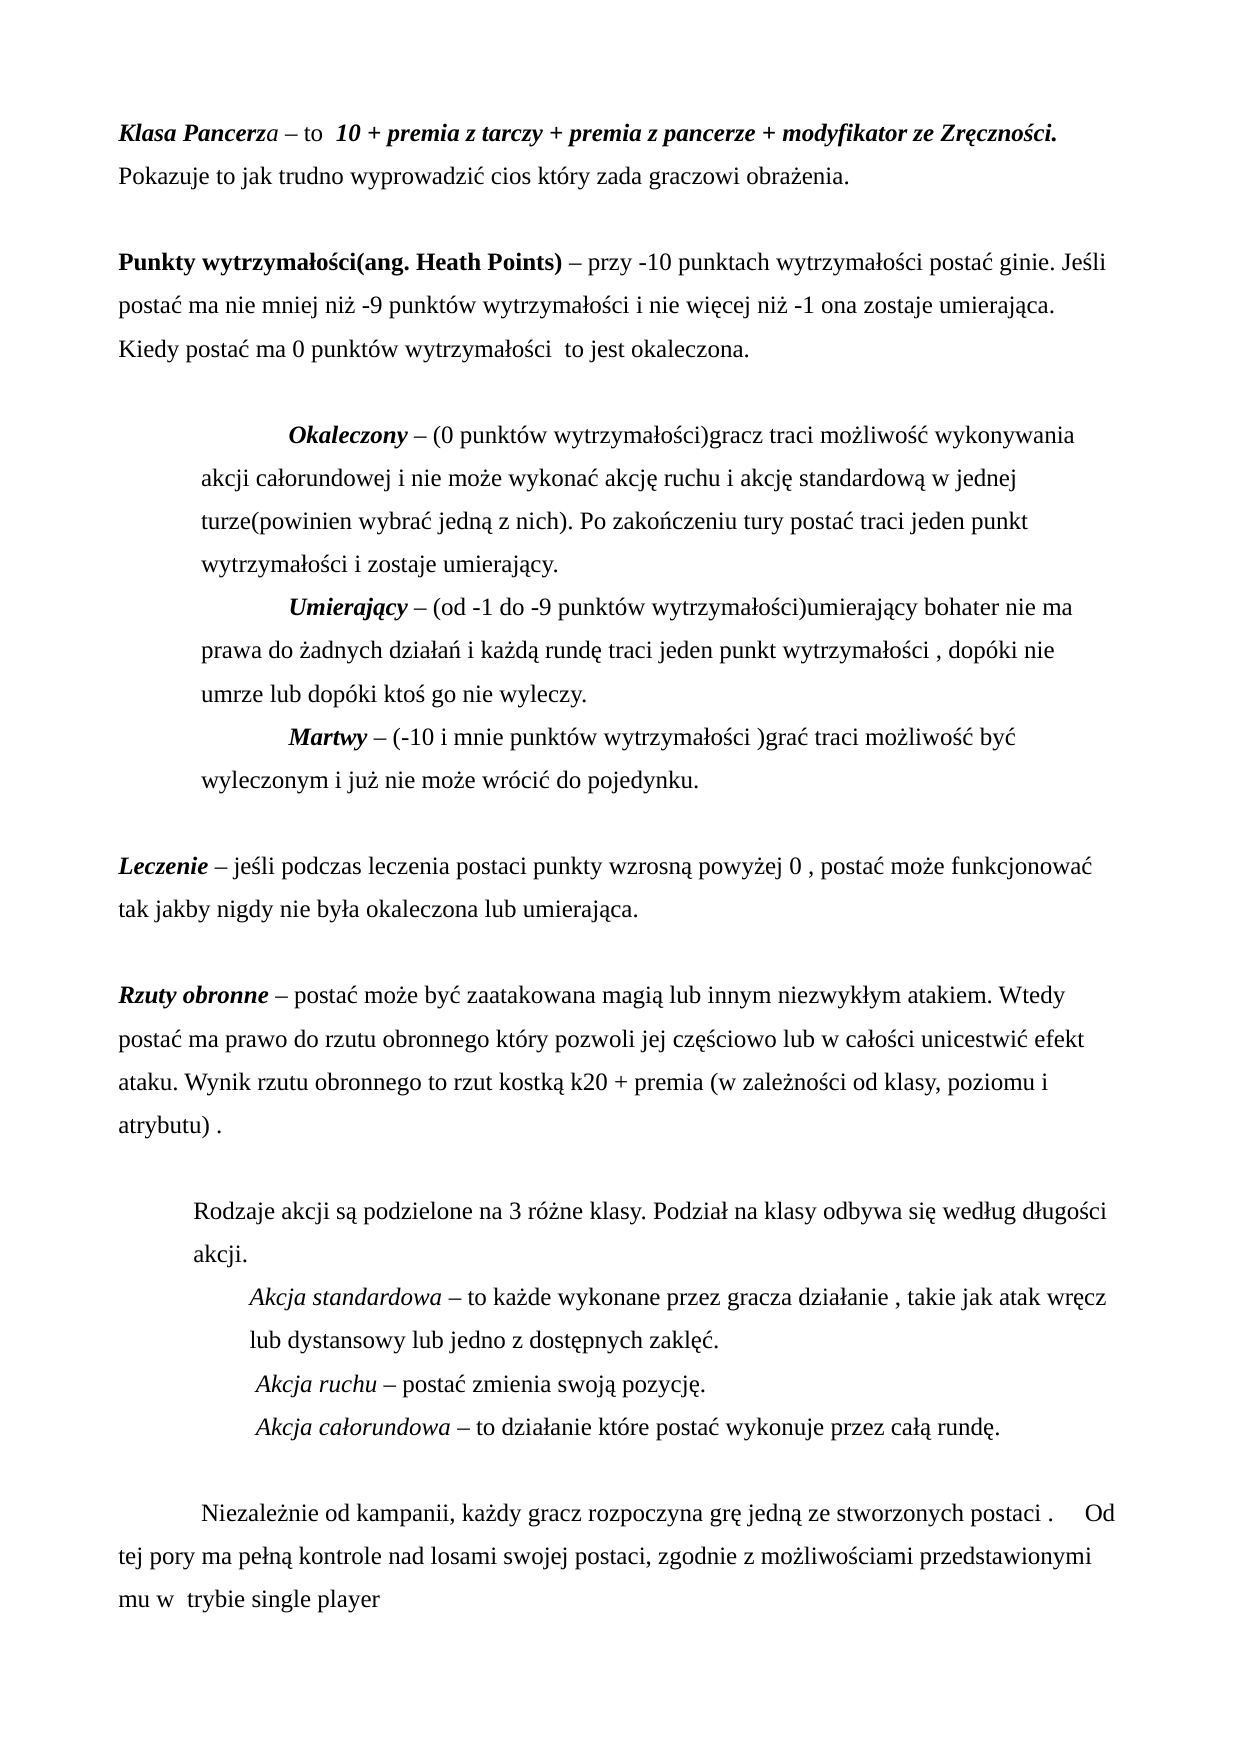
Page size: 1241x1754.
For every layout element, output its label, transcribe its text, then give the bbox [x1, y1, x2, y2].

text Rodzaje akcji są podzielone na 3 różne klasy. Podział na klasy odbywa się według długości akcji. [193, 1196, 1122, 1268]
text Punkty wytrzymałości(ang. Heath Points) – przy -10 punktach wytrzymałości postać ginie. Jeśli postać ma nie mniej niż -9 punktów wytrzymałości i nie więcej niż -1 ona zostaje umierająca. Kiedy postać ma 0 punktów wytrzymałości to jest okaleczona. [118, 247, 1122, 362]
text Leczenie – jeśli podczas leczenia postaci punkty wzrosną powyżej 0 , postać może funkcjonować tak jakby nigdy nie była okaleczona lub umierająca. [118, 851, 1122, 923]
text Niezależnie od kampanii, każdy gracz rozpoczyna grę jedną ze stworzonych postaci . Od tej pory ma pełną kontrole nad losami swojej postaci, zgodnie z możliwościami przedstawionymi mu w trybie single player [118, 1498, 1122, 1613]
text Klasa Pancerza – to 10 + premia z tarczy + premia z pancerze + modyfikator ze Zręczności. Pokazuje to jak trudno wyprowadzić cios który zada graczowi obrażenia. [118, 118, 1122, 190]
text Akcja ruchu – postać zmienia swoją pozycję. Akcja całorundowa – to działanie które postać wykonuje przez całą rundę. [249, 1369, 1122, 1441]
text Umierający – (od -1 do -9 punktów wytrzymałości)umierający bohater nie ma prawa do żadnych działań i każdą rundę traci jeden punkt wytrzymałości , dopóki nie umrze lub dopóki ktoś go nie wyleczy. [201, 592, 1122, 707]
text Okaleczony – (0 punktów wytrzymałości)gracz traci możliwość wykonywania akcji całorundowej i nie może wykonać akcję ruchu i akcję standardową w jednej turze(powinien wybrać jedną z nich). Po zakończeniu tury postać traci jeden punkt wytrzymałości i zostaje umierający. [201, 420, 1122, 578]
text Rzuty obronne – postać może być zaatakowana magią lub innym niezwykłym atakiem. Wtedy postać ma prawo do rzutu obronnego który pozwoli jej częściowo lub w całości unicestwić efekt ataku. Wynik rzutu obronnego to rzut kostką k20 + premia (w zależności od klasy, poziomu i atrybutu) . [118, 981, 1122, 1139]
text Martwy – (-10 i mnie punktów wytrzymałości )grać traci możliwość być wyleczonym i już nie może wrócić do pojedynku. [201, 722, 1122, 794]
text Akcja standardowa – to każde wykonane przez gracza działanie , takie jak atak wręcz lub dystansowy lub jedno z dostępnych zaklęć. [249, 1282, 1122, 1354]
